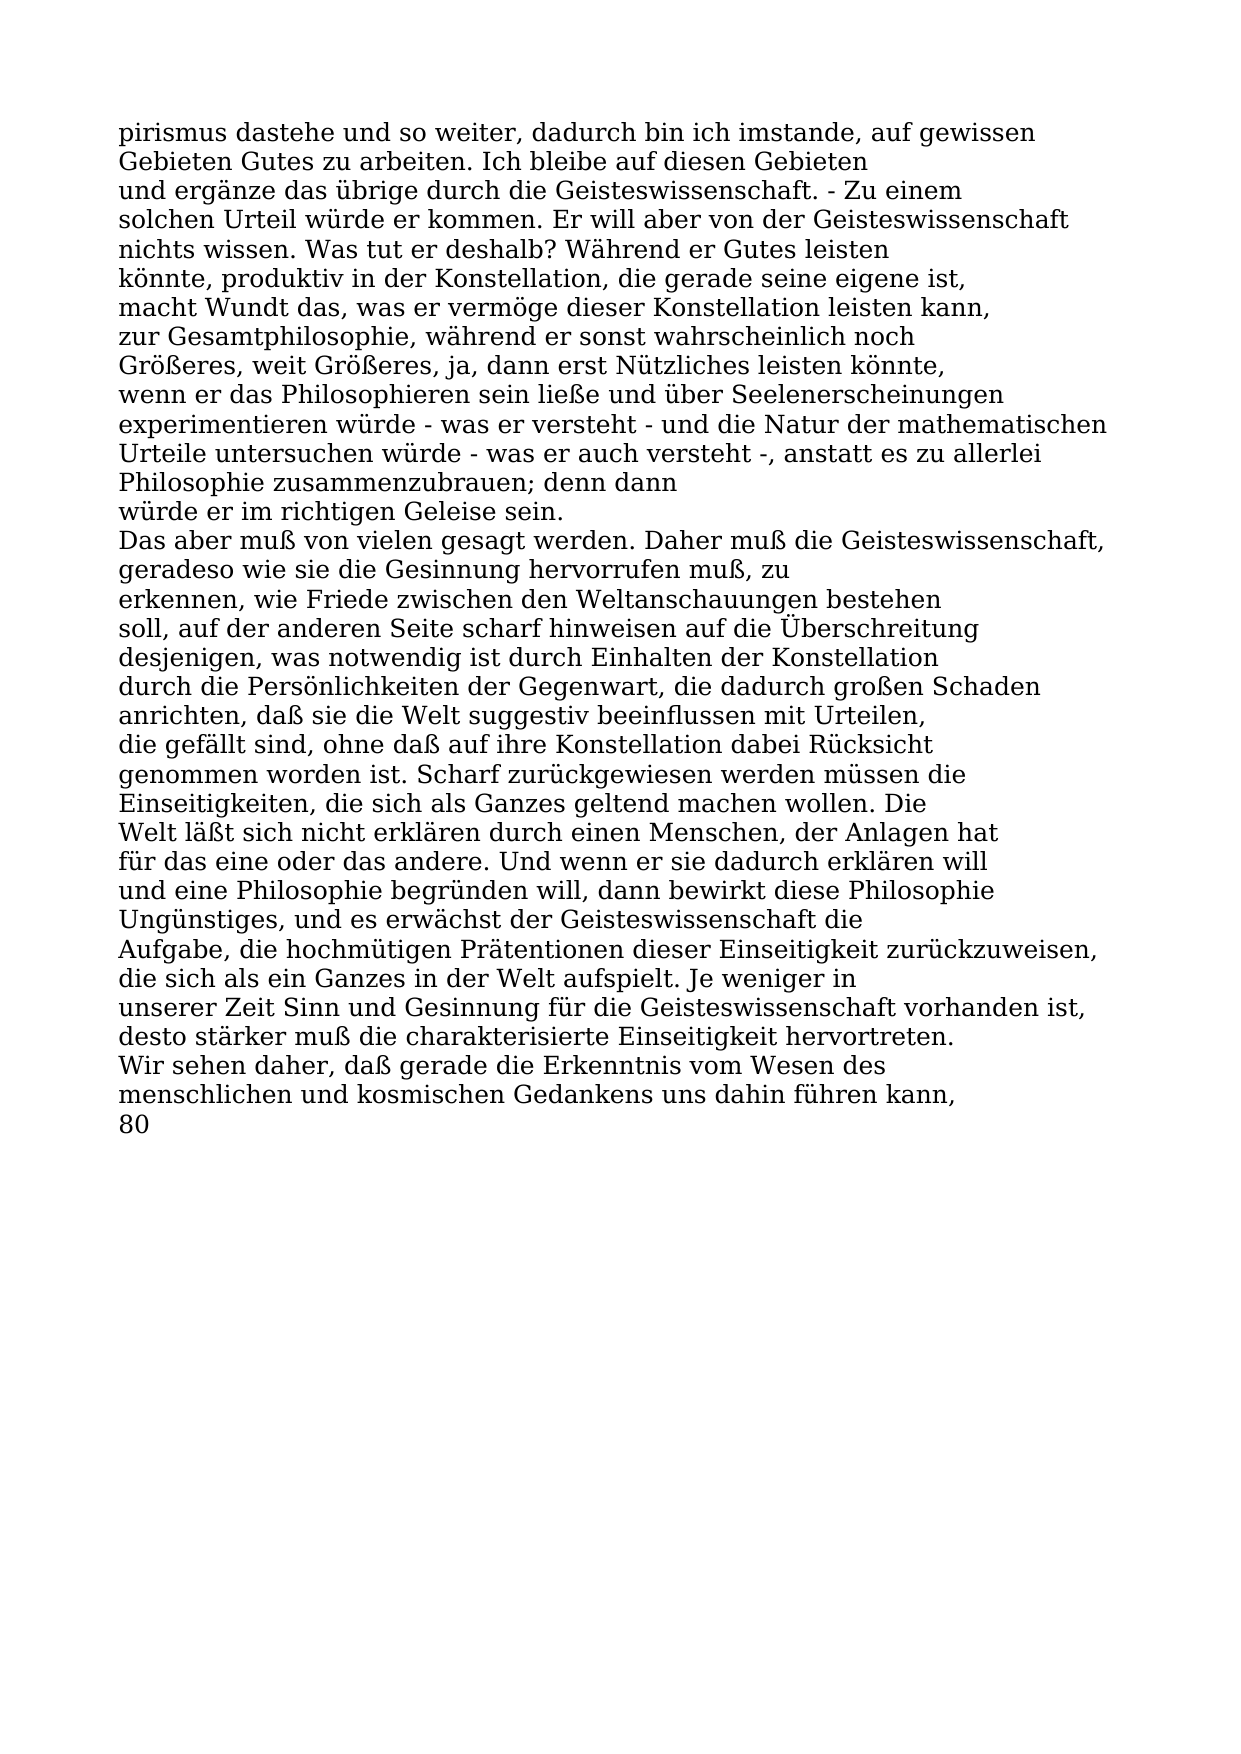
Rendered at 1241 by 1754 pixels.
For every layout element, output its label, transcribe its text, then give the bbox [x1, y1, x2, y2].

text zur Gesamtphilosophie, während er sonst wahrscheinlich noch [118, 322, 1122, 351]
text soll, auf der anderen Seite scharf hinweisen auf die Überschreitung [118, 614, 1122, 643]
text könnte, produktiv in der Konstellation, die gerade seine eigene ist, [118, 264, 1122, 293]
text durch die Persönlichkeiten der Gegenwart, die dadurch großen Schaden anrichten, daß sie die Welt suggestiv beeinflussen mit Urteilen, [118, 672, 1122, 731]
text die gefällt sind, ohne daß auf ihre Konstellation dabei Rücksicht [118, 731, 1122, 760]
text Einseitigkeiten, die sich als Ganzes geltend machen wollen. Die [118, 789, 1122, 818]
text Aufgabe, die hochmütigen Prätentionen dieser Einseitigkeit zurückzuweisen, die sich als ein Ganzes in der Welt aufspielt. Je weniger in [118, 935, 1122, 993]
text menschlichen und kosmischen Gedankens uns dahin führen kann, [118, 1081, 1122, 1110]
text solchen Urteil würde er kommen. Er will aber von der Geisteswissenschaft nichts wissen. Was tut er deshalb? Während er Gutes leisten [118, 206, 1122, 264]
text experimentieren würde - was er versteht - und die Natur der mathematischen Urteile untersuchen würde - was er auch versteht -, anstatt es zu allerlei Philosophie zusammenzubrauen; denn dann [118, 410, 1122, 497]
text für das eine oder das andere. Und wenn er sie dadurch erklären will [118, 847, 1122, 876]
text pirismus dastehe und so weiter, dadurch bin ich imstande, auf gewissen Gebieten Gutes zu arbeiten. Ich bleibe auf diesen Gebieten [118, 118, 1122, 176]
text Das aber muß von vielen gesagt werden. Daher muß die Geisteswissenschaft, geradeso wie sie die Gesinnung hervorrufen muß, zu [118, 526, 1122, 585]
text Welt läßt sich nicht erklären durch einen Menschen, der Anlagen hat [118, 818, 1122, 847]
text erkennen, wie Friede zwischen den Weltanschauungen bestehen [118, 585, 1122, 614]
text und ergänze das übrige durch die Geisteswissenschaft. - Zu einem [118, 176, 1122, 206]
text macht Wundt das, was er vermöge dieser Konstellation leisten kann, [118, 293, 1122, 322]
text wenn er das Philosophieren sein ließe und über Seelenerscheinungen [118, 381, 1122, 410]
text würde er im richtigen Geleise sein. [118, 497, 1122, 526]
text genommen worden ist. Scharf zurückgewiesen werden müssen die [118, 760, 1122, 789]
text Wir sehen daher, daß gerade die Erkenntnis vom Wesen des [118, 1051, 1122, 1081]
text 80 [118, 1110, 1122, 1139]
text und eine Philosophie begründen will, dann bewirkt diese Philosophie Ungünstiges, und es erwächst der Geisteswissenschaft die [118, 876, 1122, 935]
text desjenigen, was notwendig ist durch Einhalten der Konstellation [118, 643, 1122, 672]
text Größeres, weit Größeres, ja, dann erst Nützliches leisten könnte, [118, 351, 1122, 381]
text unserer Zeit Sinn und Gesinnung für die Geisteswissenschaft vorhanden ist, desto stärker muß die charakterisierte Einseitigkeit hervortreten. [118, 993, 1122, 1051]
